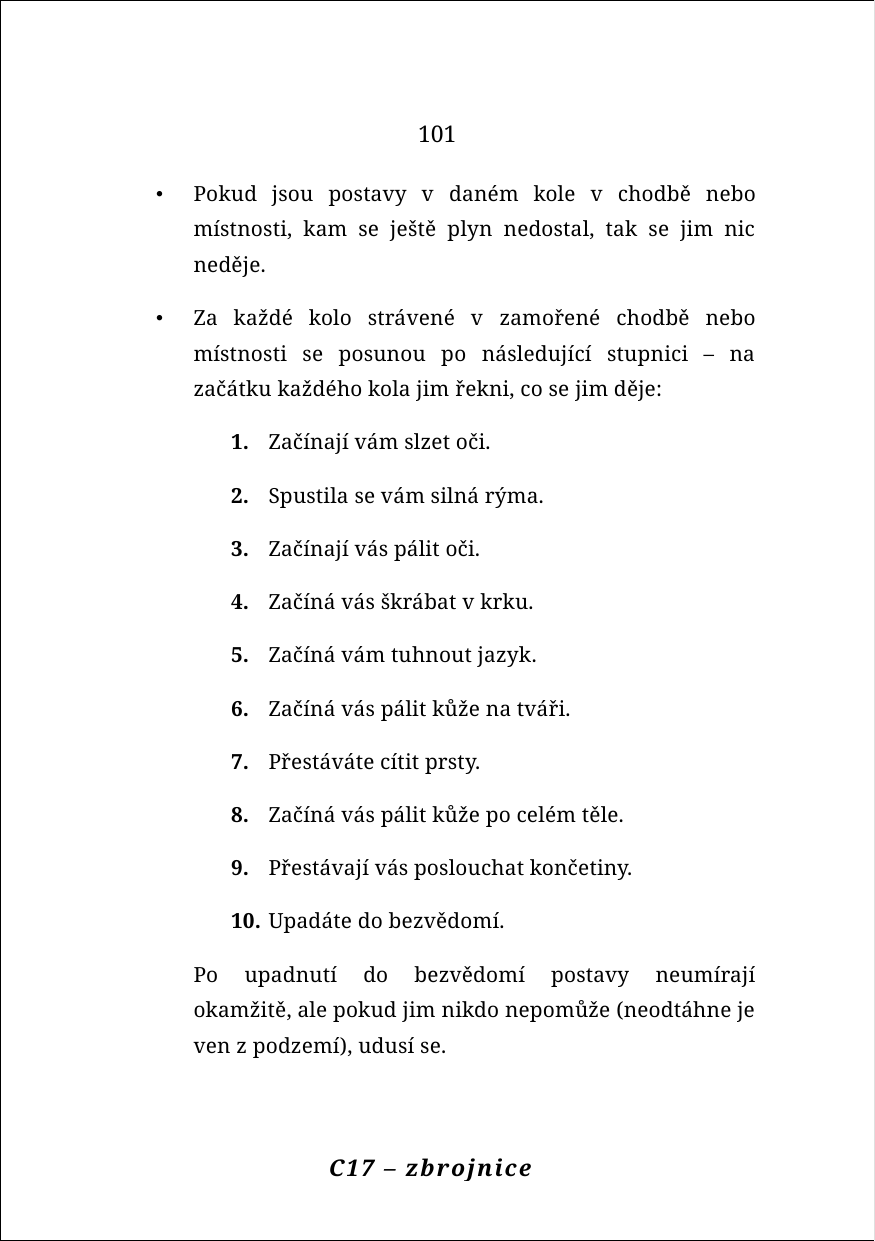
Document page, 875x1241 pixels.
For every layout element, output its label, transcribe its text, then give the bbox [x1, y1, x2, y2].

list Začínají vás pálit oči. [231, 534, 756, 562]
list Začíná vás pálit kůže po celém těle. [231, 800, 756, 828]
list Začínají vám slzet oči. [231, 427, 756, 456]
list Začíná vás pálit kůže na tváři. [231, 694, 756, 722]
list Spustila se vám silná rýma. [231, 481, 756, 509]
list Začíná vás škrábat v⁠ krku. [231, 587, 756, 616]
list Po upadnutí do bezvědomí postavy neumírají okamžitě, ale pokud jim nikdo nepomůže (neodtáhne je ven z⁠ podzemí), udusí se. [156, 960, 756, 1059]
list Za každé kolo strávené v⁠ zamořené chodbě nebo místnosti se posunou po následující stupnici – na začátku každého kola jim řekni, co se jim děje: [156, 303, 756, 403]
list Upadáte do bezvědomí. [231, 907, 756, 935]
list Přestávají vás poslouchat končetiny. [231, 853, 756, 882]
list Začíná vám tuhnout jazyk. [231, 640, 756, 669]
list Přestáváte cítit prsty. [231, 747, 756, 775]
list Pokud jsou postavy v⁠ daném kole v⁠ chodbě nebo místnosti, kam se ještě plyn nedostal, tak se jim nic neděje. [156, 179, 756, 278]
